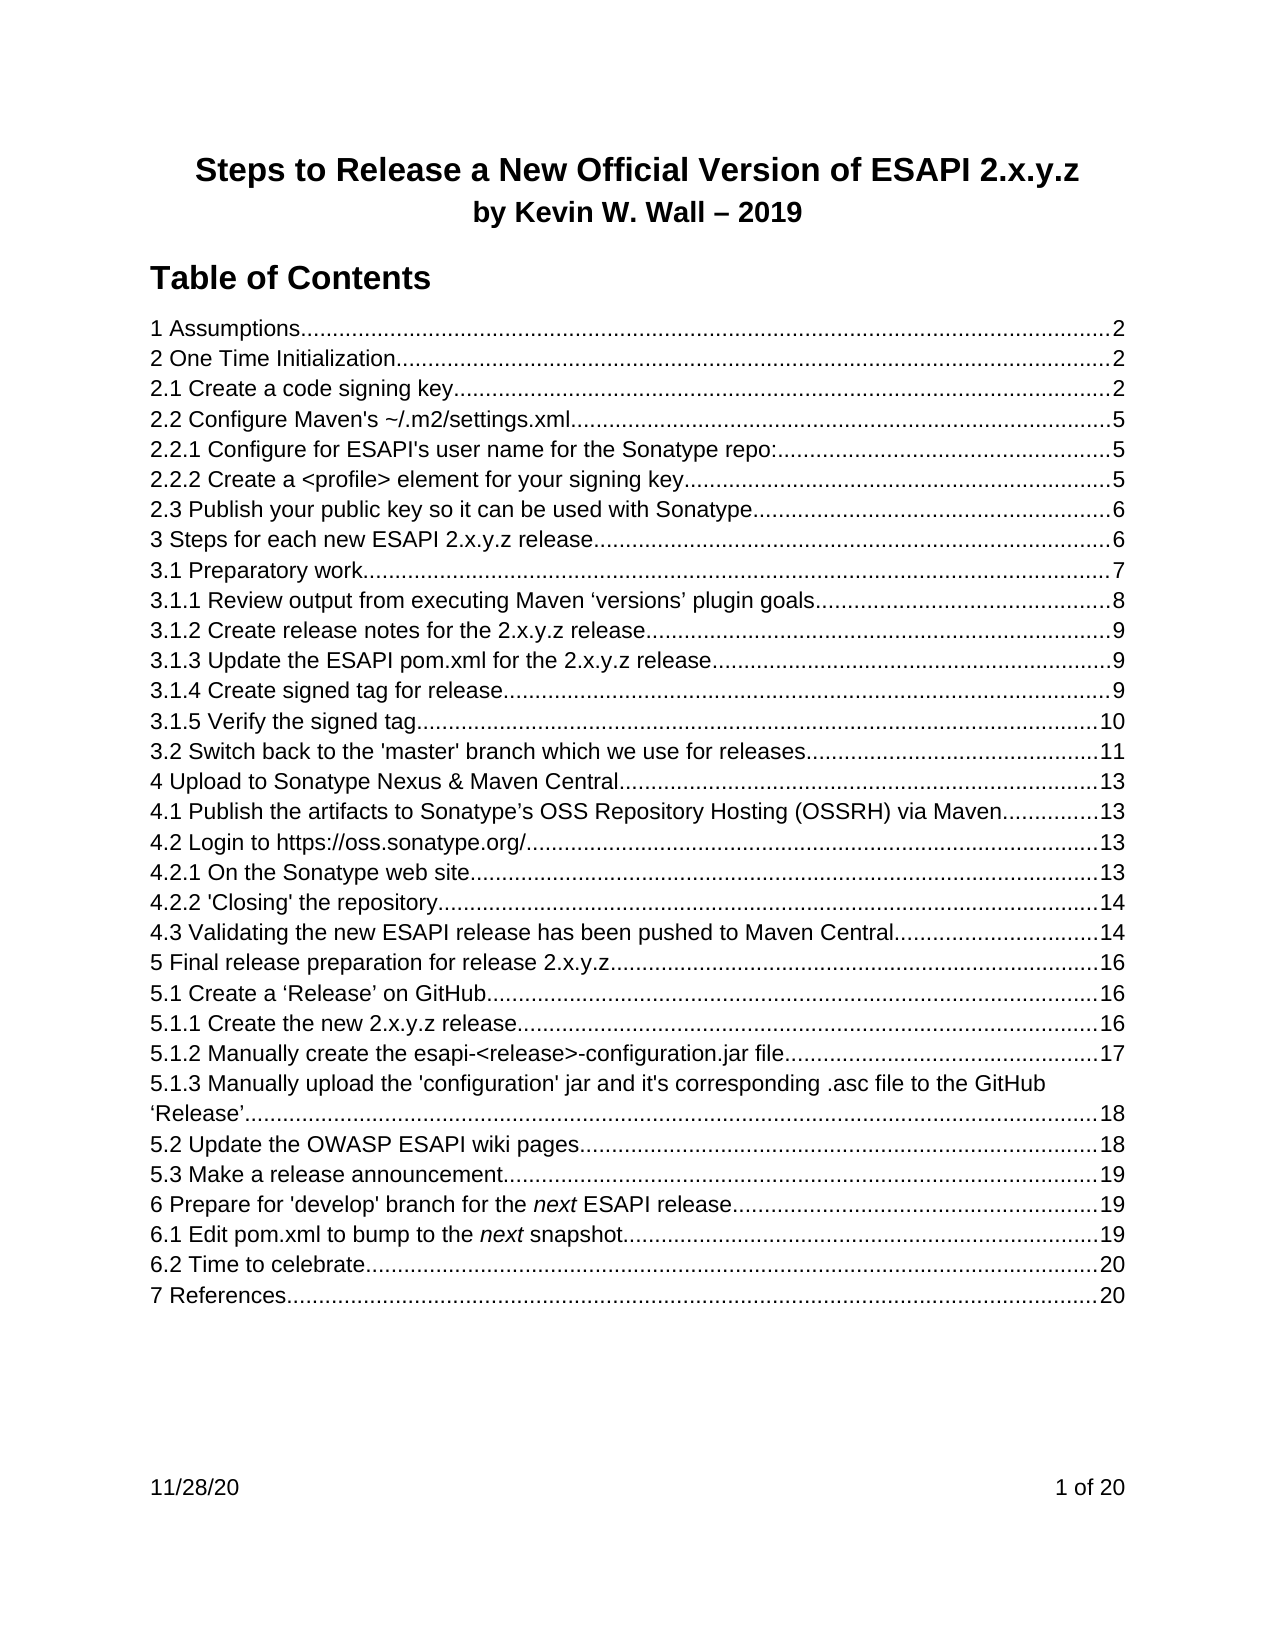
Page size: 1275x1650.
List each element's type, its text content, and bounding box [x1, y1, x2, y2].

title Steps to Release a New Official Version of ESAPI 2.x.y.z [150, 150, 1125, 188]
text 4 Upload to Sonatype Nexus & Maven Central 13 [150, 768, 1125, 794]
text 3.2 Switch back to the 'master' branch which we use for releases 11 [150, 738, 1125, 764]
text 4.2.2 'Closing' the repository 14 [150, 889, 1125, 915]
text 1 Assumptions 2 [150, 315, 1125, 341]
text 5 Final release preparation for release 2.x.y.z 16 [150, 949, 1125, 976]
text by Kevin W. Wall – 2019 [150, 195, 1125, 228]
text 5.2 Update the OWASP ESAPI wiki pages 18 [150, 1131, 1125, 1157]
text 5.1.1 Create the new 2.x.y.z release 16 [150, 1010, 1125, 1036]
text 2.3 Publish your public key so it can be used with Sonatype 6 [150, 496, 1125, 522]
subtitle Table of Contents [150, 258, 1125, 297]
text 5.1.2 Manually create the esapi-<release>-configuration.jar file 17 [150, 1040, 1125, 1066]
text 2.2.1 Configure for ESAPI's user name for the Sonatype repo: 5 [150, 436, 1125, 462]
text 4.2 Login to https://oss.sonatype.org/ 13 [150, 828, 1125, 855]
text 6.2 Time to celebrate 20 [150, 1251, 1125, 1278]
text 3.1.4 Create signed tag for release 9 [150, 677, 1125, 704]
text 3.1.3 Update the ESAPI pom.xml for the 2.x.y.z release 9 [150, 647, 1125, 673]
text 3.1.2 Create release notes for the 2.x.y.z release 9 [150, 617, 1125, 643]
text 5.1 Create a ‘Release’ on GitHub 16 [150, 979, 1125, 1006]
text 2.2 Configure Maven's ~/.m2/settings.xml 5 [150, 406, 1125, 432]
text 3.1 Preparatory work 7 [150, 557, 1125, 583]
text 5.3 Make a release announcement 19 [150, 1161, 1125, 1187]
text 7 References 20 [150, 1282, 1125, 1308]
text 3.1.1 Review output from executing Maven ‘versions’ plugin goals 8 [150, 587, 1125, 613]
text 4.2.1 On the Sonatype web site 13 [150, 859, 1125, 885]
text 2.2.2 Create a <profile> element for your signing key 5 [150, 466, 1125, 492]
text 6 Prepare for 'develop' branch for the next ESAPI release 19 [150, 1191, 1125, 1217]
text 3 Steps for each new ESAPI 2.x.y.z release 6 [150, 526, 1125, 553]
text 3.1.5 Verify the signed tag 10 [150, 708, 1125, 734]
text 6.1 Edit pom.xml to bump to the next snapshot 19 [150, 1221, 1125, 1247]
text 5.1.3 Manually upload the 'configuration' jar and it's corresponding .asc file to the GitHub ‘Release’. 18 [150, 1070, 1125, 1127]
text 4.3 Validating the new ESAPI release has been pushed to Maven Central 14 [150, 919, 1125, 945]
text 4.1 Publish the artifacts to Sonatype’s OSS Repository Hosting (OSSRH) via Maven 13 [150, 798, 1125, 824]
text 2.1 Create a code signing key 2 [150, 375, 1125, 402]
text 2 One Time Initialization 2 [150, 345, 1125, 371]
